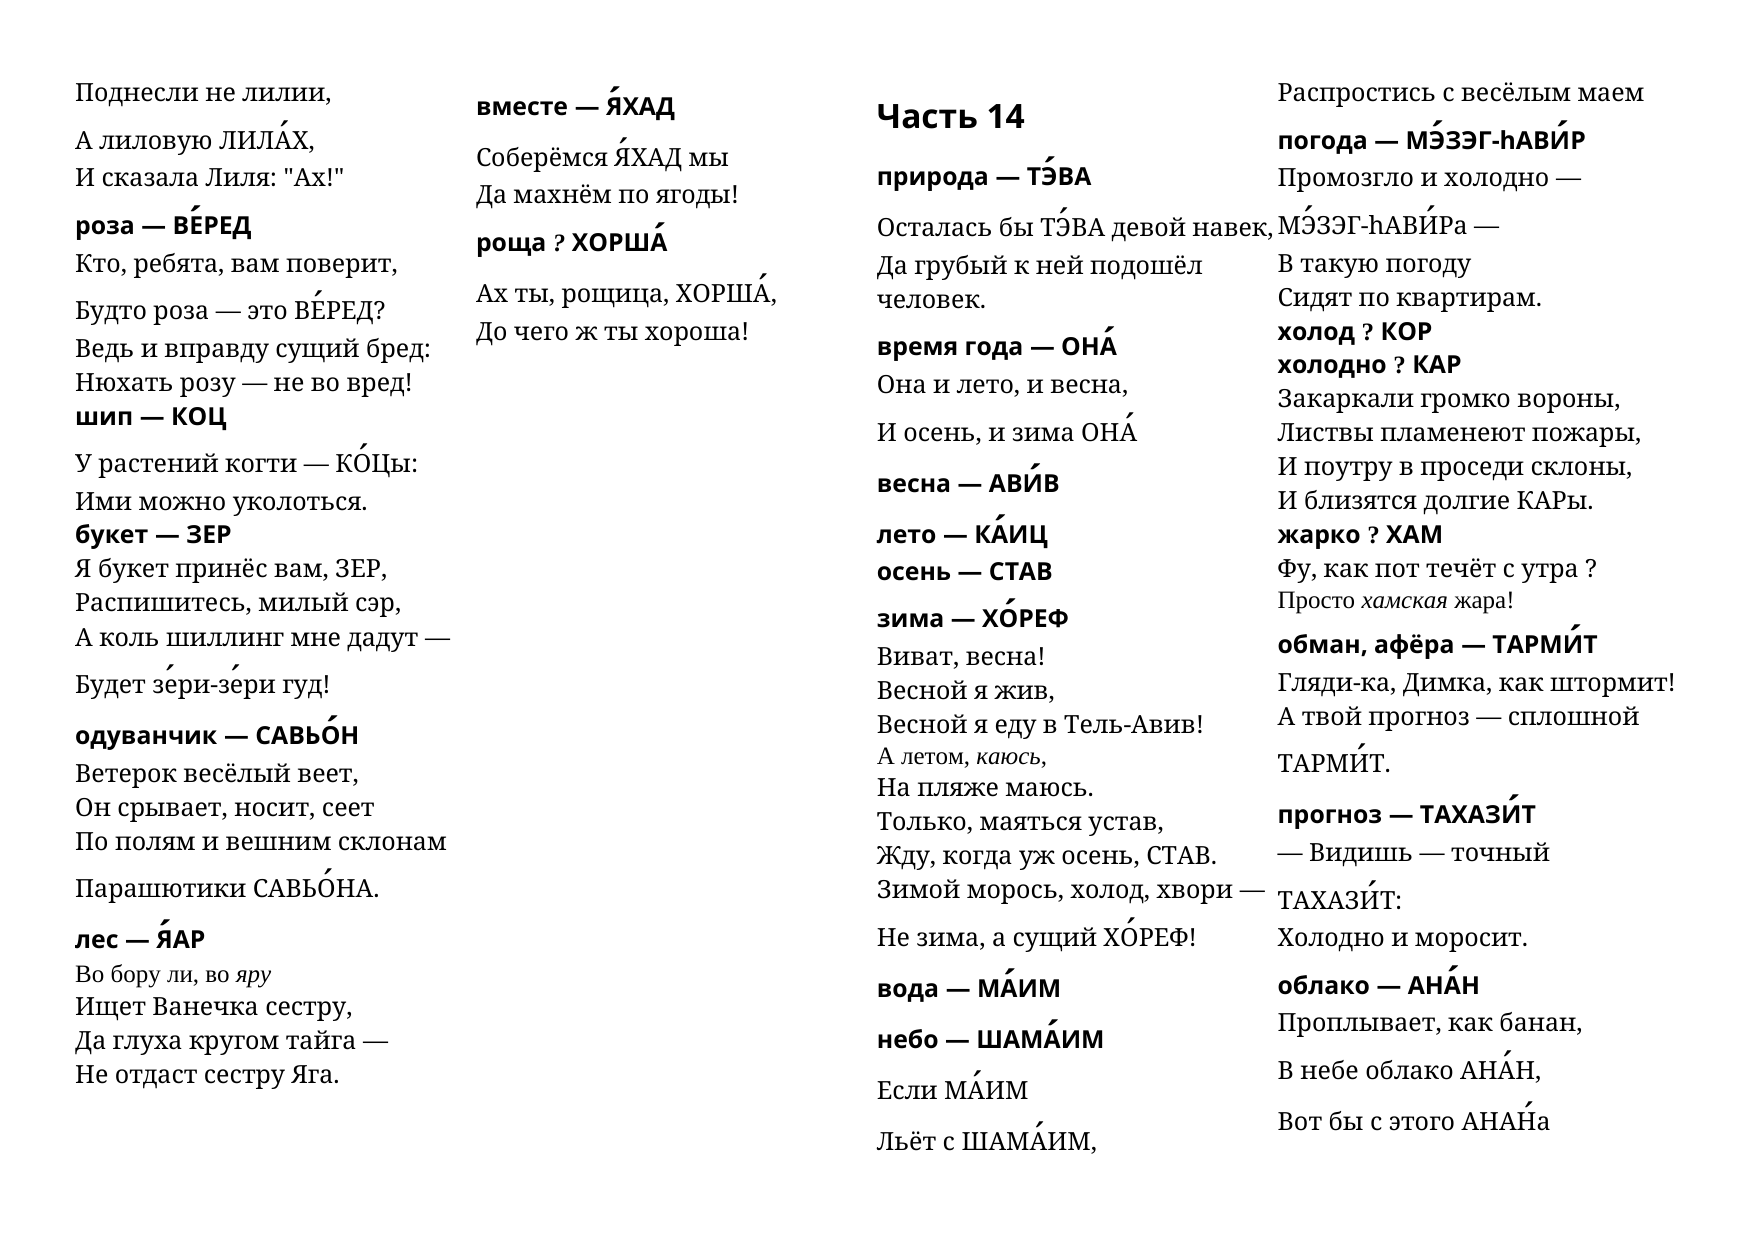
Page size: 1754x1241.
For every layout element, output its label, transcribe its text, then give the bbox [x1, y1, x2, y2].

text Если МА́ИМ [877, 1059, 1277, 1110]
text Да глуха кругом тайга — [75, 1022, 476, 1056]
subtitle роза — ВЕ́РЕД [75, 194, 476, 245]
text А коль шиллинг мне дадут — [75, 619, 476, 653]
subtitle жарко ? ХАМ [1277, 517, 1678, 551]
text Нюхать розу — не во вред! [75, 364, 476, 398]
text Ищет Ванечка сестру, [75, 988, 476, 1022]
text По полям и вешним склонам [75, 823, 476, 857]
text Осталась бы ТЭ́ВА девой навек, [877, 197, 1277, 248]
text А твой прогноз — сплошной ТАРМИ́Т. [1277, 699, 1678, 784]
text Во бору ли, во яру [75, 959, 476, 988]
text — Видишь — точный ТАХАЗИ́Т: [1277, 835, 1678, 920]
text Просто хамская жара! [1277, 585, 1678, 614]
text Парашютики САВЬО́НА. [75, 857, 476, 908]
text Кто, ребята, вам поверит, [75, 245, 476, 279]
text Ах ты, рощица, ХОРША́, [476, 262, 877, 313]
text В такую погоду [1277, 245, 1678, 279]
subtitle природа — ТЭ́ВА [877, 146, 1277, 197]
text Проплывает, как банан, [1277, 1005, 1678, 1039]
subtitle вместе — Я́ХАД [476, 75, 877, 126]
text Листвы пламенеют пожары, [1277, 415, 1678, 449]
text Она и лето, и весна, [877, 367, 1277, 401]
subtitle одуванчик — САВЬО́Н [75, 704, 476, 755]
text Весной я еду в Тель-Авив! [877, 707, 1277, 741]
text Соберёмся Я́ХАД мы [476, 126, 877, 177]
text Жду, когда уж осень, СТАВ. [877, 838, 1277, 872]
text На пляже маюсь. [877, 770, 1277, 804]
text Виват, весна! [877, 639, 1277, 673]
text И поутру в проседи склоны, [1277, 449, 1678, 483]
subtitle лето — КА́ИЦ [877, 503, 1277, 554]
subtitle букет — ЗЕР [75, 517, 476, 551]
text Весной я жив, [877, 673, 1277, 707]
text Поднесли не лилии, [75, 75, 476, 109]
subtitle погода — МЭ́ЗЭГ-hАВИ́Р [1277, 109, 1678, 160]
text Сидят по квартирам. [1277, 279, 1678, 313]
text И осень, и зима ОНА́ [877, 401, 1277, 452]
subtitle небо — ШАМА́ИМ [877, 1008, 1277, 1059]
subtitle лес — Я́АР [75, 908, 476, 959]
text Будто роза — это ВЕ́РЕД? [75, 279, 476, 330]
subtitle весна — АВИ́В [877, 452, 1277, 503]
subtitle шип — КОЦ [75, 398, 476, 432]
text И сказала Лиля: "Ах!" [75, 160, 476, 194]
text Закаркали громко вороны, [1277, 381, 1678, 415]
text Вот бы с этого АНАН́а [1277, 1090, 1678, 1141]
text Только, маяться устав, [877, 804, 1277, 838]
subtitle зима — ХО́РЕФ [877, 588, 1277, 639]
text Распростись с весёлым маем [1277, 75, 1678, 109]
text МЭ́ЗЭГ-hАВИ́Ра — [1277, 194, 1678, 245]
text В небе облако АНА́Н, [1277, 1039, 1678, 1090]
text Ведь и вправду сущий бред: [75, 330, 476, 364]
text До чего ж ты хороша! [476, 313, 877, 347]
text Зимой морось, холод, хвори — [877, 872, 1277, 906]
subtitle прогноз — ТАХАЗИ́Т [1277, 784, 1678, 835]
text Промозгло и холодно — [1277, 160, 1678, 194]
subtitle время года — ОНА́ [877, 316, 1277, 367]
text Не отдаст сестру Яга. [75, 1056, 476, 1091]
subtitle роща ? ХОРША́ [476, 211, 877, 262]
text Я букет принёс вам, ЗЕР, [75, 551, 476, 585]
text А лиловую ЛИЛА́Х, [75, 109, 476, 160]
text Ветерок весёлый веет, [75, 755, 476, 789]
subtitle холод ? КОР [1277, 313, 1678, 347]
text Распишитесь, милый сэр, [75, 585, 476, 619]
text Да грубый к ней подошёл человек. [877, 248, 1277, 316]
text Гляди-ка, Димка, как штормит! [1277, 665, 1678, 699]
text У растений когти — КО́Цы: [75, 432, 476, 483]
subtitle обман, афёра — ТАРМИ́Т [1277, 614, 1678, 665]
text Да махнём по ягоды! [476, 177, 877, 211]
text А летом, каюсь, [877, 741, 1277, 770]
subtitle осень — СТАВ [877, 554, 1277, 588]
text Не зима, а сущий ХО́РЕФ! [877, 906, 1277, 957]
text Он срывает, носит, сеет [75, 789, 476, 823]
text И близятся долгие КАРы. [1277, 483, 1678, 517]
text Ими можно уколоться. [75, 483, 476, 517]
subtitle холодно ? КАР [1277, 347, 1678, 381]
subtitle облако — АНА́Н [1277, 954, 1678, 1005]
text Холодно и моросит. [1277, 920, 1678, 954]
text Льёт с ШАМА́ИМ, [877, 1110, 1277, 1161]
text Будет зе́ри-зе́ри гуд! [75, 653, 476, 704]
subtitle вода — МА́ИМ [877, 957, 1277, 1008]
text Фу, как пот течёт с утра ? [1277, 551, 1678, 585]
